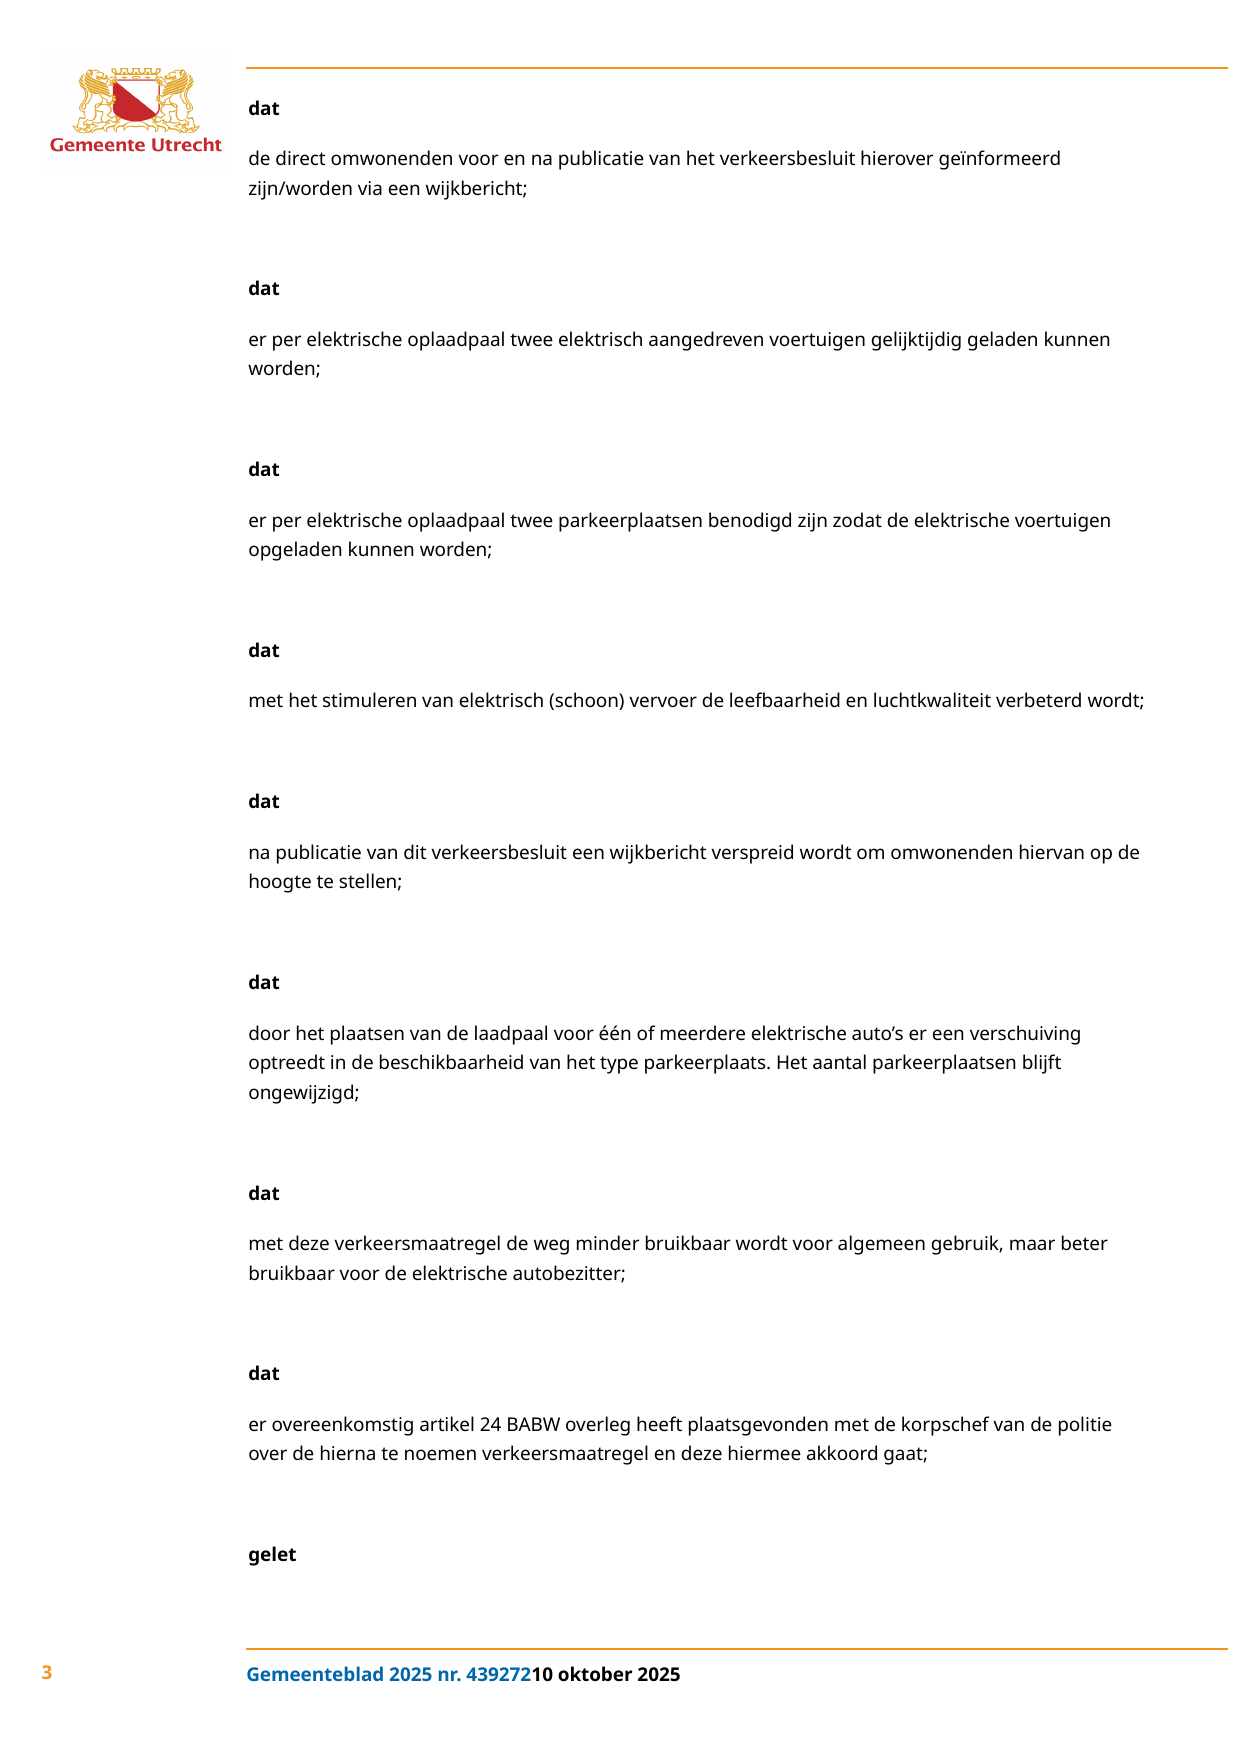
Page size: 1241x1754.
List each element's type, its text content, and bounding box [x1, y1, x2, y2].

text dat [248, 1180, 1152, 1206]
text met deze verkeersmaatregel de weg minder bruikbaar wordt voor algemeen gebruik, maar beter bruikbaar voor de elektrische autobezitter; [248, 1230, 1152, 1286]
text er overeenkomstig artikel 24 BABW overleg heeft plaatsgevonden met de korpschef van de politie over de hierna te noemen verkeersmaatregel en deze hiermee akkoord gaat; [248, 1411, 1152, 1466]
text dat [248, 1361, 1152, 1386]
text dat [248, 788, 1152, 814]
text er per elektrische oplaadpaal twee parkeerplaatsen benodigd zijn zodat de elektrische voertuigen opgeladen kunnen worden; [248, 507, 1152, 562]
text door het plaatsen van de laadpaal voor één of meerdere elektrische auto’s er een verschuiving optreedt in de beschikbaarheid van het type parkeerplaats. Het aantal parkeerplaatsen blijft ongewijzigd; [248, 1020, 1152, 1105]
text dat [248, 456, 1152, 482]
text dat [248, 637, 1152, 663]
text dat [248, 969, 1152, 995]
text de direct omwonenden voor en na publicatie van het verkeersbesluit hierover geïnformeerd zijn/worden via een wijkbericht; [248, 145, 1152, 201]
text dat [248, 276, 1152, 301]
text na publicatie van dit verkeersbesluit een wijkbericht verspreid wordt om omwonenden hiervan op de hoogte te stellen; [248, 839, 1152, 894]
text met het stimuleren van elektrisch (schoon) vervoer de leefbaarheid en luchtkwaliteit verbeterd wordt; [248, 688, 1152, 713]
text er per elektrische oplaadpaal twee elektrisch aangedreven voertuigen gelijktijdig geladen kunnen worden; [248, 326, 1152, 381]
text dat [248, 95, 1152, 121]
picture [41, 47, 231, 172]
text gelet [248, 1541, 1152, 1567]
